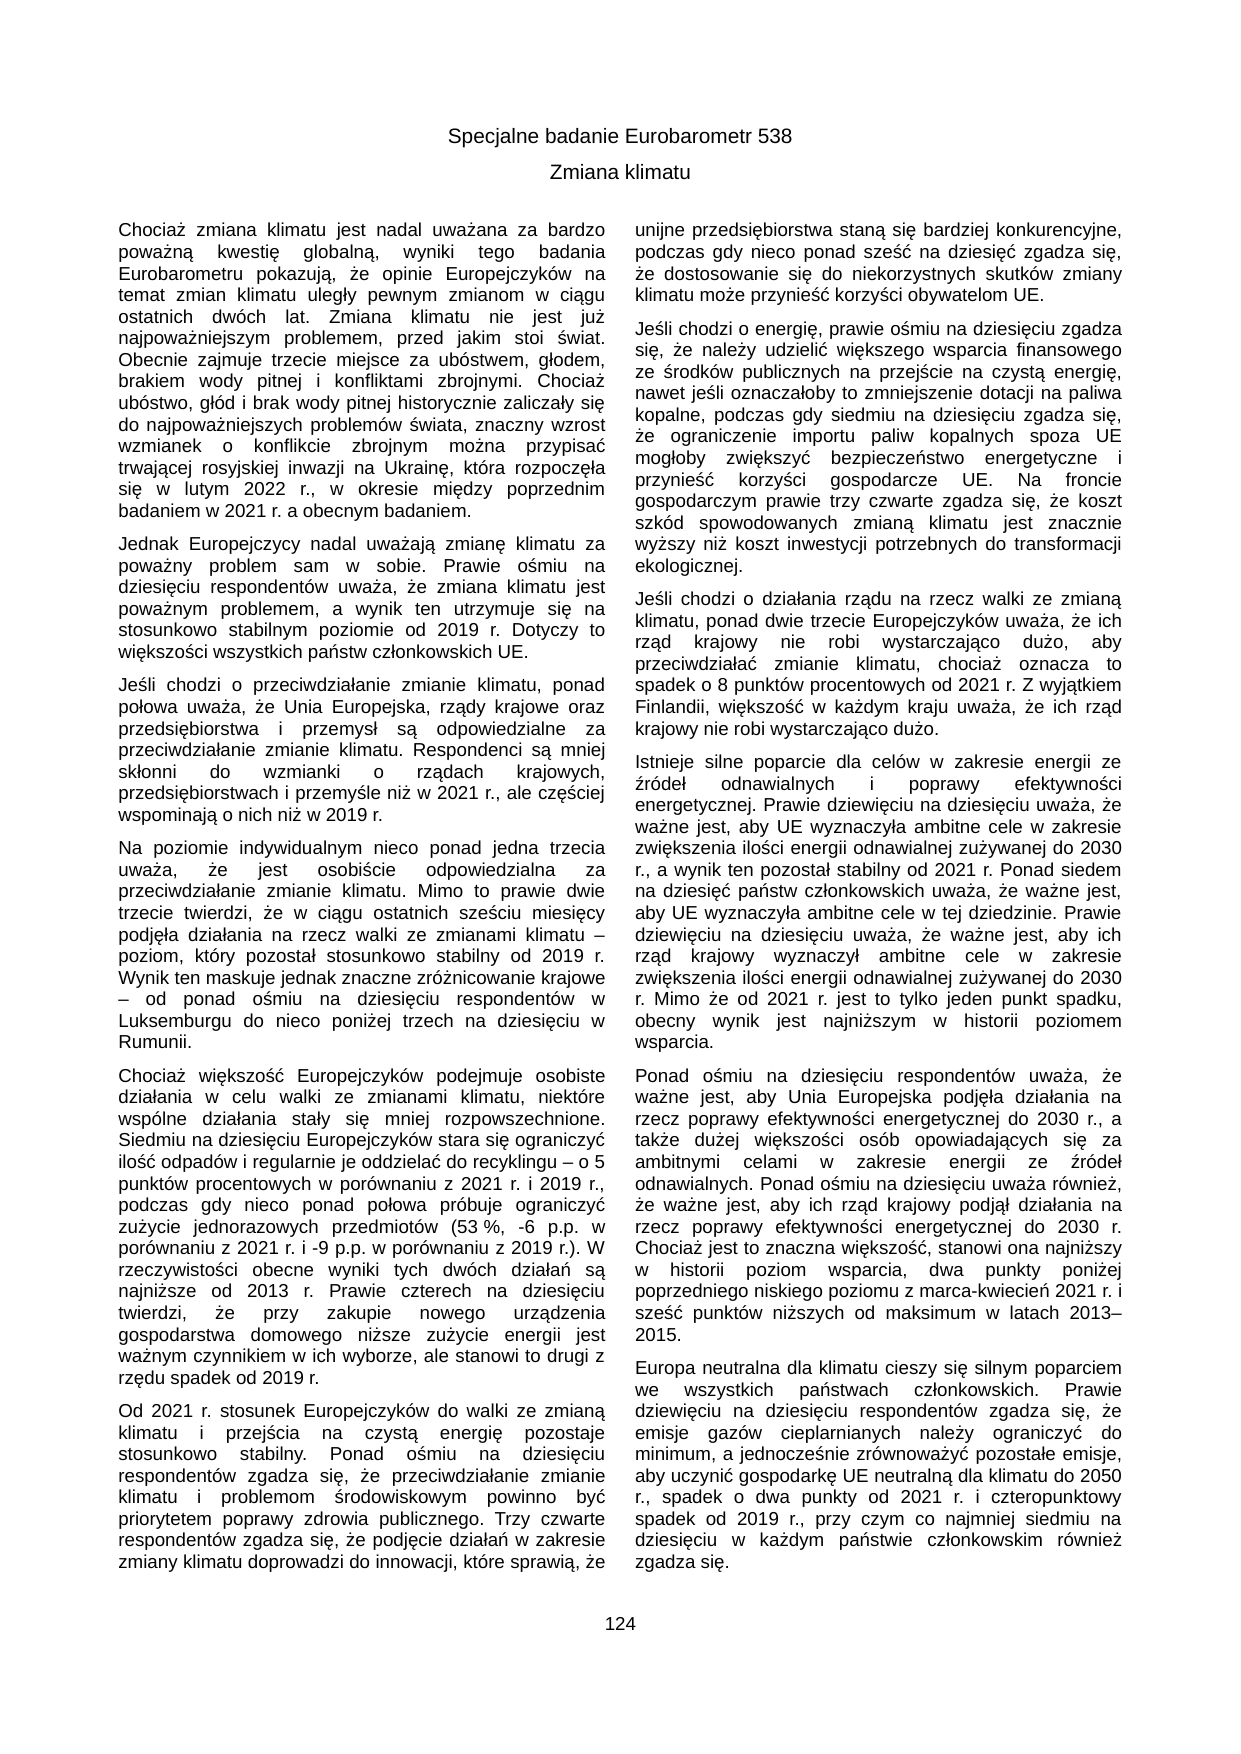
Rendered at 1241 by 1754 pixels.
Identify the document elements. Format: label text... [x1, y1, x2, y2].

text Jednak Europejczycy nadal uważają zmianę klimatu za poważny problem sam w sobie. Prawie ośmiu na dziesięciu respondentów uważa, że zmiana klimatu jest poważnym problemem, a wynik ten utrzymuje się na stosunkowo stabilnym poziomie od 2019 r. Dotyczy to większości wszystkich państw członkowskich UE. [118, 533, 605, 662]
text Jeśli chodzi o przeciwdziałanie zmianie klimatu, ponad połowa uważa, że Unia Europejska, rządy krajowe oraz przedsiębiorstwa i przemysł są odpowiedzialne za przeciwdziałanie zmianie klimatu. Respondenci są mniej skłonni do wzmianki o rządach krajowych, przedsiębiorstwach i przemyśle niż w 2021 r., ale częściej wspominają o nich niż w 2019 r. [118, 674, 605, 825]
text Istnieje silne poparcie dla celów w zakresie energii ze źródeł odnawialnych i poprawy efektywności energetycznej. Prawie dziewięciu na dziesięciu uważa, że ważne jest, aby UE wyznaczyła ambitne cele w zakresie zwiększenia ilości energii odnawialnej zużywanej do 2030 r., a wynik ten pozostał stabilny od 2021 r. Ponad siedem na dziesięć państw członkowskich uważa, że ważne jest, aby UE wyznaczyła ambitne cele w tej dziedzinie. Prawie dziewięciu na dziesięciu uważa, że ważne jest, aby ich rząd krajowy wyznaczył ambitne cele w zakresie zwiększenia ilości energii odnawialnej zużywanej do 2030 r. Mimo że od 2021 r. jest to tylko jeden punkt spadku, obecny wynik jest najniższym w historii poziomem wsparcia. [635, 751, 1122, 1053]
text Jeśli chodzi o energię, prawie ośmiu na dziesięciu zgadza się, że należy udzielić większego wsparcia finansowego ze środków publicznych na przejście na czystą energię, nawet jeśli oznaczałoby to zmniejszenie dotacji na paliwa kopalne, podczas gdy siedmiu na dziesięciu zgadza się, że ograniczenie importu paliw kopalnych spoza UE mogłoby zwiększyć bezpieczeństwo energetyczne i przynieść korzyści gospodarcze UE. Na froncie gospodarczym prawie trzy czwarte zgadza się, że koszt szkód spowodowanych zmianą klimatu jest znacznie wyższy niż koszt inwestycji potrzebnych do transformacji ekologicznej. [635, 317, 1122, 576]
text Chociaż zmiana klimatu jest nadal uważana za bardzo poważną kwestię globalną, wyniki tego badania Eurobarometru pokazują, że opinie Europejczyków na temat zmian klimatu uległy pewnym zmianom w ciągu ostatnich dwóch lat. Zmiana klimatu nie jest już najpoważniejszym problemem, przed jakim stoi świat. Obecnie zajmuje trzecie miejsce za ubóstwem, głodem, brakiem wody pitnej i konfliktami zbrojnymi. Chociaż ubóstwo, głód i brak wody pitnej historycznie zaliczały się do najpoważniejszych problemów świata, znaczny wzrost wzmianek o konflikcie zbrojnym można przypisać trwającej rosyjskiej inwazji na Ukrainę, która rozpoczęła się w lutym 2022 r., w okresie między poprzednim badaniem w 2021 r. a obecnym badaniem. [118, 219, 605, 521]
text Ponad ośmiu na dziesięciu respondentów uważa, że ważne jest, aby Unia Europejska podjęła działania na rzecz poprawy efektywności energetycznej do 2030 r., a także dużej większości osób opowiadających się za ambitnymi celami w zakresie energii ze źródeł odnawialnych. Ponad ośmiu na dziesięciu uważa również, że ważne jest, aby ich rząd krajowy podjął działania na rzecz poprawy efektywności energetycznej do 2030 r. Chociaż jest to znaczna większość, stanowi ona najniższy w historii poziom wsparcia, dwa punkty poniżej poprzedniego niskiego poziomu z marca-kwiecień 2021 r. i sześć punktów niższych od maksimum w latach 2013–2015. [635, 1064, 1122, 1345]
text unijne przedsiębiorstwa staną się bardziej konkurencyjne, podczas gdy nieco ponad sześć na dziesięć zgadza się, że dostosowanie się do niekorzystnych skutków zmiany klimatu może przynieść korzyści obywatelom UE. [635, 219, 1122, 306]
text Jeśli chodzi o działania rządu na rzecz walki ze zmianą klimatu, ponad dwie trzecie Europejczyków uważa, że ich rząd krajowy nie robi wystarczająco dużo, aby przeciwdziałać zmianie klimatu, chociaż oznacza to spadek o 8 punktów procentowych od 2021 r. Z wyjątkiem Finlandii, większość w każdym kraju uważa, że ich rząd krajowy nie robi wystarczająco dużo. [635, 588, 1122, 739]
text Chociaż większość Europejczyków podejmuje osobiste działania w celu walki ze zmianami klimatu, niektóre wspólne działania stały się mniej rozpowszechnione. Siedmiu na dziesięciu Europejczyków stara się ograniczyć ilość odpadów i regularnie je oddzielać do recyklingu – o 5 punktów procentowych w porównaniu z 2021 r. i 2019 r., podczas gdy nieco ponad połowa próbuje ograniczyć zużycie jednorazowych przedmiotów (53 %, -6 p.p. w porównaniu z 2021 r. i -9 p.p. w porównaniu z 2019 r.). W rzeczywistości obecne wyniki tych dwóch działań są najniższe od 2013 r. Prawie czterech na dziesięciu twierdzi, że przy zakupie nowego urządzenia gospodarstwa domowego niższe zużycie energii jest ważnym czynnikiem w ich wyborze, ale stanowi to drugi z rzędu spadek od 2019 r. [118, 1064, 605, 1388]
text Europa neutralna dla klimatu cieszy się silnym poparciem we wszystkich państwach członkowskich. Prawie dziewięciu na dziesięciu respondentów zgadza się, że emisje gazów cieplarnianych należy ograniczyć do minimum, a jednocześnie zrównoważyć pozostałe emisje, aby uczynić gospodarkę UE neutralną dla klimatu do 2050 r., spadek o dwa punkty od 2021 r. i czteropunktowy spadek od 2019 r., przy czym co najmniej siedmiu na dziesięciu w każdym państwie członkowskim również zgadza się. [635, 1357, 1122, 1572]
text Na poziomie indywidualnym nieco ponad jedna trzecia uważa, że ​​jest osobiście odpowiedzialna za przeciwdziałanie zmianie klimatu. Mimo to prawie dwie trzecie twierdzi, że w ciągu ostatnich sześciu miesięcy podjęła działania na rzecz walki ze zmianami klimatu – poziom, który pozostał stosunkowo stabilny od 2019 r. Wynik ten maskuje jednak znaczne zróżnicowanie krajowe – od ponad ośmiu na dziesięciu respondentów w Luksemburgu do nieco poniżej trzech na dziesięciu w Rumunii. [118, 837, 605, 1053]
text Od 2021 r. stosunek Europejczyków do walki ze zmianą klimatu i przejścia na czystą energię pozostaje stosunkowo stabilny. Ponad ośmiu na dziesięciu respondentów zgadza się, że przeciwdziałanie zmianie klimatu i problemom środowiskowym powinno być priorytetem poprawy zdrowia publicznego. Trzy czwarte respondentów zgadza się, że podjęcie działań w zakresie zmiany klimatu doprowadzi do innowacji, które sprawią, że [118, 1400, 605, 1572]
